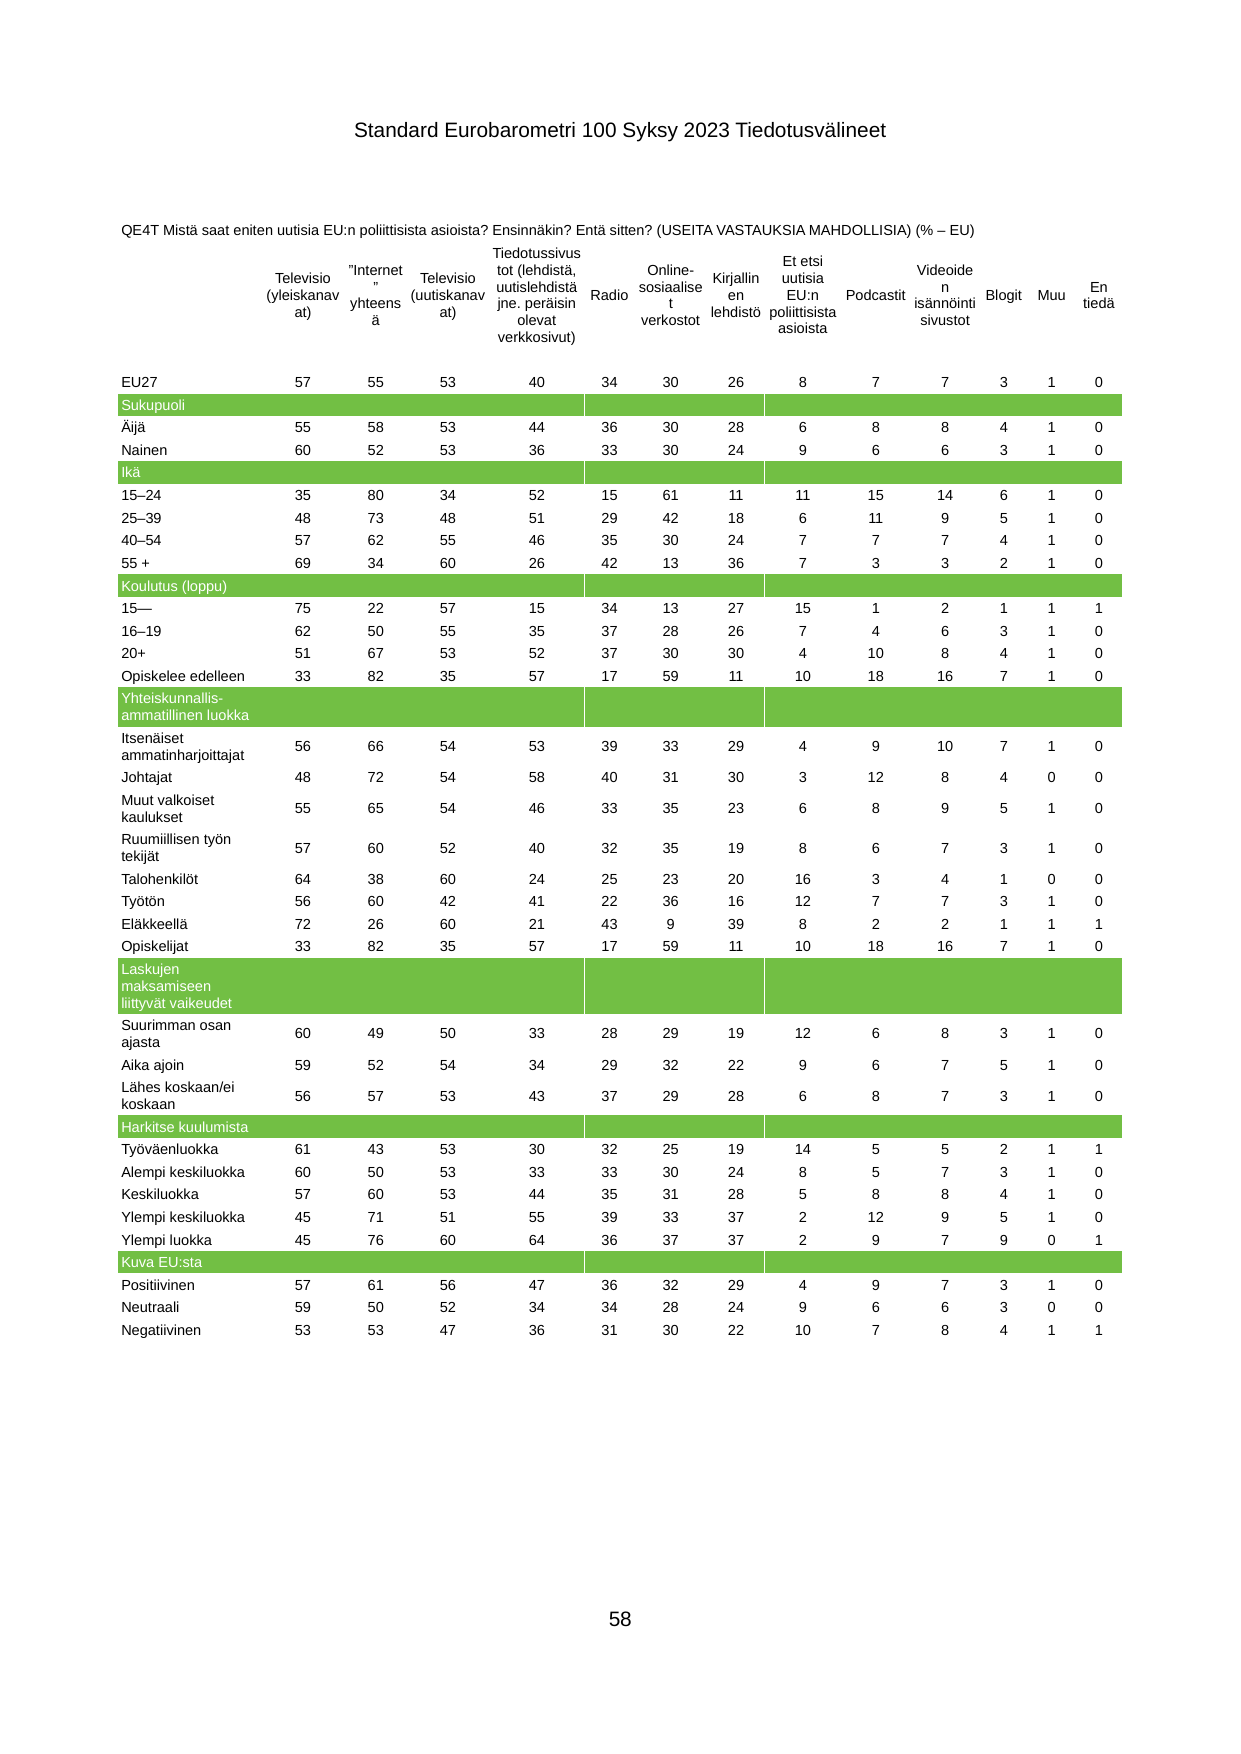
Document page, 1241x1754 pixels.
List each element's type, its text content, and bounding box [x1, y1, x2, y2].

table_cell Televisio (uutiskanavat) [407, 242, 489, 348]
table_cell Et etsi uutisia EU:n poliittisista asioista [765, 242, 841, 348]
table_cell 35 [489, 620, 584, 642]
table_cell 18 [841, 935, 911, 958]
table_cell 49 [344, 1014, 407, 1053]
table_cell 33 [634, 1206, 707, 1228]
table_cell 1 [1028, 1319, 1075, 1341]
table_cell 7 [841, 1319, 911, 1341]
table_cell Muut valkoiset kaulukset [118, 789, 261, 828]
table_cell 3 [979, 890, 1028, 913]
table_cell 8 [911, 1183, 979, 1206]
table_cell Eläkkeellä [118, 913, 261, 935]
table_cell 21 [489, 913, 584, 935]
table_cell 47 [489, 1274, 584, 1296]
table_cell 0 [1075, 1161, 1122, 1183]
table_cell 40 [585, 766, 634, 789]
table_cell 1 [1075, 913, 1122, 935]
table_cell 5 [979, 506, 1028, 529]
table_cell 60 [261, 439, 344, 461]
table_cell 18 [841, 665, 911, 687]
table_cell [407, 461, 489, 484]
table_cell [707, 394, 764, 416]
table_cell 60 [261, 1161, 344, 1183]
table_cell 1 [1028, 1161, 1075, 1183]
table_cell 30 [707, 642, 764, 665]
table_cell [765, 687, 841, 727]
table_cell [1075, 394, 1122, 416]
table_cell 4 [911, 868, 979, 890]
table_cell 11 [707, 665, 764, 687]
table_cell 0 [1075, 727, 1122, 766]
table_cell [118, 242, 261, 348]
table_cell 37 [634, 1228, 707, 1251]
table_cell 52 [407, 1296, 489, 1319]
table_cell Lähes koskaan/ei koskaan [118, 1076, 261, 1115]
table_cell [585, 574, 634, 597]
table_cell 4 [979, 416, 1028, 439]
table_cell 28 [707, 1076, 764, 1115]
table_cell 2 [765, 1228, 841, 1251]
table_cell 0 [1075, 935, 1122, 958]
table_cell 57 [261, 1274, 344, 1296]
table_cell 37 [585, 1076, 634, 1115]
table_cell [407, 394, 489, 416]
table_cell 34 [344, 552, 407, 574]
table_cell [261, 958, 344, 1014]
table_cell 10 [765, 935, 841, 958]
table_cell 40 [489, 371, 584, 393]
table_cell 1 [841, 597, 911, 619]
table_cell 12 [765, 890, 841, 913]
table_cell [765, 348, 841, 371]
table_cell 33 [489, 1161, 584, 1183]
table_cell 0 [1075, 1183, 1122, 1206]
table_cell 46 [489, 529, 584, 552]
table_cell 55 [261, 789, 344, 828]
table_cell 51 [261, 642, 344, 665]
table_cell 0 [1075, 529, 1122, 552]
table_cell Kuva EU:sta [118, 1251, 261, 1273]
table_cell 54 [407, 789, 489, 828]
table_cell 5 [841, 1161, 911, 1183]
table_cell 50 [344, 620, 407, 642]
table_cell 7 [979, 727, 1028, 766]
table_cell 57 [344, 1076, 407, 1115]
table_cell 1 [1028, 642, 1075, 665]
table_cell 0 [1028, 1228, 1075, 1251]
table_cell 22 [585, 890, 634, 913]
table_cell 7 [911, 371, 979, 393]
table_cell 9 [634, 913, 707, 935]
table_cell 3 [979, 439, 1028, 461]
table_cell [407, 1251, 489, 1273]
table_cell 31 [634, 1183, 707, 1206]
table_cell [407, 1115, 489, 1138]
table_cell [489, 461, 584, 484]
table_cell 6 [841, 1296, 911, 1319]
table_cell [489, 687, 584, 727]
table_cell 7 [765, 552, 841, 574]
table_cell 76 [344, 1228, 407, 1251]
table_cell 15 [765, 597, 841, 619]
table_cell [911, 574, 979, 597]
table_cell 0 [1075, 1076, 1122, 1115]
table_cell 8 [765, 1161, 841, 1183]
table_cell 1 [1028, 552, 1075, 574]
table_cell 16 [765, 868, 841, 890]
table_cell [585, 461, 634, 484]
table_cell 41 [489, 890, 584, 913]
table_cell 44 [489, 1183, 584, 1206]
table_cell Suurimman osan ajasta [118, 1014, 261, 1053]
table_cell 42 [407, 890, 489, 913]
table_cell [1075, 461, 1122, 484]
table_cell 31 [634, 766, 707, 789]
table_cell 5 [911, 1138, 979, 1161]
table_cell [1028, 394, 1075, 416]
table_cell [489, 1251, 584, 1273]
table_cell 57 [261, 1183, 344, 1206]
table_cell 10 [911, 727, 979, 766]
table_cell 37 [585, 620, 634, 642]
table_cell 9 [765, 1296, 841, 1319]
table_cell [841, 687, 911, 727]
table_cell 6 [911, 1296, 979, 1319]
table_cell 52 [489, 642, 584, 665]
table_cell [979, 1251, 1028, 1273]
table_cell 1 [1028, 727, 1075, 766]
table_cell [707, 687, 764, 727]
table_cell 59 [261, 1296, 344, 1319]
table_cell 3 [979, 1161, 1028, 1183]
table_cell [634, 687, 707, 727]
table_cell Laskujen maksamiseen liittyvät vaikeudet [118, 958, 261, 1014]
table_cell [261, 687, 344, 727]
table_cell [765, 958, 841, 1014]
table_cell 29 [634, 1014, 707, 1053]
table_cell 53 [407, 1076, 489, 1115]
table_cell 53 [407, 439, 489, 461]
table_cell 43 [585, 913, 634, 935]
table_cell 0 [1075, 1206, 1122, 1228]
table_cell [585, 1115, 634, 1138]
table_cell 34 [489, 1296, 584, 1319]
table_cell 42 [634, 506, 707, 529]
table_cell 4 [841, 620, 911, 642]
table_cell 34 [407, 484, 489, 506]
table_cell [344, 958, 407, 1014]
table_cell [1075, 1115, 1122, 1138]
table_cell 62 [261, 620, 344, 642]
table_cell 22 [707, 1319, 764, 1341]
table_cell 19 [707, 1014, 764, 1053]
table_cell 33 [489, 1014, 584, 1053]
table_cell Keskiluokka [118, 1183, 261, 1206]
table_cell [841, 1115, 911, 1138]
table_cell 36 [489, 439, 584, 461]
table_cell Johtajat [118, 766, 261, 789]
table_cell [585, 958, 634, 1014]
table_cell 57 [261, 371, 344, 393]
table_cell 62 [344, 529, 407, 552]
table_cell 12 [841, 1206, 911, 1228]
table_cell 2 [979, 552, 1028, 574]
table_cell 37 [707, 1206, 764, 1228]
table_cell [911, 1115, 979, 1138]
table_cell 29 [585, 506, 634, 529]
table_cell 39 [585, 1206, 634, 1228]
table_cell 60 [407, 868, 489, 890]
table_cell 53 [407, 416, 489, 439]
table_cell 10 [765, 1319, 841, 1341]
table_cell [634, 394, 707, 416]
table_cell 0 [1028, 766, 1075, 789]
table_cell [489, 574, 584, 597]
table_cell 4 [765, 1274, 841, 1296]
table_cell 32 [634, 1053, 707, 1076]
table_cell 7 [841, 371, 911, 393]
table_cell 53 [489, 727, 584, 766]
table_cell 60 [261, 1014, 344, 1053]
table_cell 3 [979, 1296, 1028, 1319]
table_cell 30 [634, 529, 707, 552]
table_cell 47 [407, 1319, 489, 1341]
table_cell 0 [1075, 868, 1122, 890]
table_cell 36 [585, 416, 634, 439]
table_cell 1 [1028, 890, 1075, 913]
table_cell 50 [344, 1161, 407, 1183]
table_cell 3 [979, 828, 1028, 867]
table_cell 0 [1075, 506, 1122, 529]
table_cell Harkitse kuulumista [118, 1115, 261, 1138]
table_cell 56 [407, 1274, 489, 1296]
table_cell 4 [765, 642, 841, 665]
table_cell Negatiivinen [118, 1319, 261, 1341]
table_cell Muu [1028, 242, 1075, 348]
table_cell 30 [634, 1161, 707, 1183]
table_cell [261, 1251, 344, 1273]
table_cell [911, 1251, 979, 1273]
table_cell 28 [585, 1014, 634, 1053]
table_cell 23 [634, 868, 707, 890]
table_cell 60 [407, 1228, 489, 1251]
table_cell 1 [1028, 620, 1075, 642]
table_cell 0 [1075, 766, 1122, 789]
table_cell 1 [1075, 1228, 1122, 1251]
table_cell [585, 687, 634, 727]
table_cell 35 [585, 1183, 634, 1206]
table_cell [979, 1115, 1028, 1138]
table_cell 71 [344, 1206, 407, 1228]
table_cell Podcastit [841, 242, 911, 348]
table_cell [707, 461, 764, 484]
table_cell 7 [765, 620, 841, 642]
table_cell [1028, 1115, 1075, 1138]
table_cell [118, 348, 261, 371]
table_cell 53 [407, 371, 489, 393]
table_cell 38 [344, 868, 407, 890]
table_cell 8 [841, 789, 911, 828]
table_cell 7 [911, 529, 979, 552]
table_cell 5 [979, 789, 1028, 828]
table_cell [1028, 687, 1075, 727]
table_cell 15 [489, 597, 584, 619]
table_cell 12 [841, 766, 911, 789]
table_cell 64 [261, 868, 344, 890]
table_cell 57 [407, 597, 489, 619]
table_cell 15–24 [118, 484, 261, 506]
table_cell 8 [911, 642, 979, 665]
table_cell 33 [585, 439, 634, 461]
table_cell 0 [1075, 439, 1122, 461]
table_cell Yhteiskunnallis-ammatillinen luokka [118, 687, 261, 727]
table_cell 7 [911, 1053, 979, 1076]
table_cell 23 [707, 789, 764, 828]
table_cell 5 [841, 1138, 911, 1161]
table_cell 7 [911, 828, 979, 867]
table_cell 3 [979, 1274, 1028, 1296]
table_cell 10 [841, 642, 911, 665]
table_cell 40 [489, 828, 584, 867]
table_cell 53 [407, 642, 489, 665]
table_cell [911, 348, 979, 371]
table_cell 26 [489, 552, 584, 574]
table_cell 6 [841, 439, 911, 461]
table_cell 2 [979, 1138, 1028, 1161]
table_cell 7 [979, 665, 1028, 687]
table_cell 56 [261, 727, 344, 766]
table_cell 2 [911, 597, 979, 619]
table_cell 29 [634, 1076, 707, 1115]
table_cell 56 [261, 890, 344, 913]
table_cell 9 [979, 1228, 1028, 1251]
table_cell [841, 348, 911, 371]
table_cell 0 [1075, 890, 1122, 913]
table_cell 55 + [118, 552, 261, 574]
table_cell 69 [261, 552, 344, 574]
table_cell [765, 461, 841, 484]
table_cell 25 [585, 868, 634, 890]
table_cell [911, 394, 979, 416]
table_cell [344, 687, 407, 727]
table_cell 7 [911, 1228, 979, 1251]
table_cell Työtön [118, 890, 261, 913]
table_cell 0 [1075, 789, 1122, 828]
table_cell 44 [489, 416, 584, 439]
table_cell 6 [979, 484, 1028, 506]
table_cell 1 [1028, 1138, 1075, 1161]
table_cell 40–54 [118, 529, 261, 552]
table_cell 7 [911, 1076, 979, 1115]
table_cell [1028, 574, 1075, 597]
table_cell Alempi keskiluokka [118, 1161, 261, 1183]
table_cell 64 [489, 1228, 584, 1251]
table_cell 14 [765, 1138, 841, 1161]
table_cell 61 [344, 1274, 407, 1296]
table_cell 48 [407, 506, 489, 529]
table_cell 1 [1028, 935, 1075, 958]
table_cell 33 [261, 935, 344, 958]
table_cell 0 [1075, 665, 1122, 687]
table_cell 52 [344, 1053, 407, 1076]
table_cell Blogit [979, 242, 1028, 348]
table_cell 1 [1028, 439, 1075, 461]
table_cell 30 [489, 1138, 584, 1161]
table_cell 33 [585, 1161, 634, 1183]
table_cell [979, 394, 1028, 416]
table_cell 39 [707, 913, 764, 935]
table_cell 16 [911, 665, 979, 687]
table_cell [841, 958, 911, 1014]
table_cell 30 [634, 416, 707, 439]
table_cell 51 [407, 1206, 489, 1228]
table_cell 0 [1075, 828, 1122, 867]
table_cell [407, 348, 489, 371]
table_cell 22 [707, 1053, 764, 1076]
table_cell 8 [841, 1183, 911, 1206]
table_cell 32 [634, 1274, 707, 1296]
table_cell 15— [118, 597, 261, 619]
table_header [1075, 219, 1122, 242]
table_cell 30 [634, 1319, 707, 1341]
table_cell 15 [585, 484, 634, 506]
table_cell 6 [841, 828, 911, 867]
table_cell 9 [911, 506, 979, 529]
table_cell 82 [344, 665, 407, 687]
table_cell 26 [707, 620, 764, 642]
table_cell 39 [585, 727, 634, 766]
table_cell 24 [707, 1161, 764, 1183]
table_cell 57 [261, 529, 344, 552]
table_cell 1 [1028, 1183, 1075, 1206]
table_cell 19 [707, 1138, 764, 1161]
table_cell 0 [1028, 1296, 1075, 1319]
table_cell 36 [489, 1319, 584, 1341]
table_cell 5 [979, 1206, 1028, 1228]
table_cell 17 [585, 935, 634, 958]
table_cell 58 [344, 416, 407, 439]
table_cell 25 [634, 1138, 707, 1161]
table_cell 55 [407, 529, 489, 552]
table_cell 29 [707, 727, 764, 766]
table_cell 18 [707, 506, 764, 529]
table_cell 35 [585, 529, 634, 552]
table_cell 42 [585, 552, 634, 574]
table_cell Ruumiillisen työn tekijät [118, 828, 261, 867]
table_cell 66 [344, 727, 407, 766]
table_cell 59 [634, 665, 707, 687]
table_cell Tiedotussivustot (lehdistä, uutislehdistä jne. peräisin olevat verkkosivut) [489, 242, 584, 348]
table_cell [634, 348, 707, 371]
table_cell 54 [407, 1053, 489, 1076]
table_cell 11 [765, 484, 841, 506]
table_cell 1 [1075, 1138, 1122, 1161]
table_cell 28 [634, 620, 707, 642]
table_cell 0 [1028, 868, 1075, 890]
table_cell 67 [344, 642, 407, 665]
table_cell [979, 574, 1028, 597]
table_cell 45 [261, 1206, 344, 1228]
table_cell 35 [634, 828, 707, 867]
table_cell Sukupuoli [118, 394, 261, 416]
table_cell 8 [765, 371, 841, 393]
table_cell 8 [765, 828, 841, 867]
table_cell 0 [1075, 552, 1122, 574]
table_cell [707, 958, 764, 1014]
table_cell 57 [489, 935, 584, 958]
table_cell 52 [344, 439, 407, 461]
table_cell 60 [344, 828, 407, 867]
table_cell 0 [1075, 416, 1122, 439]
table_cell 8 [911, 1014, 979, 1053]
table_cell [841, 574, 911, 597]
table_cell 1 [1028, 1206, 1075, 1228]
table_cell 55 [489, 1206, 584, 1228]
table_cell 9 [911, 789, 979, 828]
table_cell 35 [407, 665, 489, 687]
table_cell 2 [911, 913, 979, 935]
table_cell 8 [841, 1076, 911, 1115]
table_cell 6 [765, 1076, 841, 1115]
table_cell 24 [707, 439, 764, 461]
table_cell 7 [911, 1274, 979, 1296]
table_cell 10 [765, 665, 841, 687]
table_cell 53 [407, 1161, 489, 1183]
table_cell [489, 394, 584, 416]
table_cell [707, 574, 764, 597]
table_cell 56 [261, 1076, 344, 1115]
table_cell 37 [707, 1228, 764, 1251]
table_cell 5 [979, 1053, 1028, 1076]
table_cell 0 [1075, 642, 1122, 665]
table_cell 60 [407, 552, 489, 574]
table_cell Positiivinen [118, 1274, 261, 1296]
table_cell ”Internet” yhteensä [344, 242, 407, 348]
table_cell 2 [841, 913, 911, 935]
table_cell 54 [407, 727, 489, 766]
table_cell 55 [407, 620, 489, 642]
table_cell [911, 461, 979, 484]
table_cell 7 [841, 529, 911, 552]
table_cell 9 [841, 727, 911, 766]
table_cell 4 [979, 1319, 1028, 1341]
table_cell 36 [707, 552, 764, 574]
table_cell [1028, 1251, 1075, 1273]
table_cell [707, 1251, 764, 1273]
table_cell 1 [1028, 828, 1075, 867]
table_cell [765, 1115, 841, 1138]
table_cell 1 [1028, 1053, 1075, 1076]
table_cell 34 [489, 1053, 584, 1076]
table_cell 16 [707, 890, 764, 913]
table_cell 4 [765, 727, 841, 766]
table_cell 15 [841, 484, 911, 506]
table_cell [634, 1251, 707, 1273]
table_cell [979, 687, 1028, 727]
table_cell Työväenluokka [118, 1138, 261, 1161]
table_cell 48 [261, 766, 344, 789]
table_cell 3 [979, 371, 1028, 393]
table_cell 34 [585, 597, 634, 619]
table_cell [407, 687, 489, 727]
table_cell 29 [707, 1274, 764, 1296]
table_cell 24 [707, 529, 764, 552]
table_cell 57 [261, 828, 344, 867]
table_cell 19 [707, 828, 764, 867]
table_cell 30 [634, 642, 707, 665]
table_cell [1075, 574, 1122, 597]
table_cell 43 [489, 1076, 584, 1115]
table_cell Online-sosiaaliset verkostot [634, 242, 707, 348]
table_cell [261, 574, 344, 597]
table_cell 6 [911, 439, 979, 461]
table_cell 36 [634, 890, 707, 913]
table_cell 53 [407, 1183, 489, 1206]
table_cell 55 [261, 416, 344, 439]
table_cell 65 [344, 789, 407, 828]
table_cell 3 [841, 552, 911, 574]
table_cell [634, 958, 707, 1014]
table_cell [585, 1251, 634, 1273]
table_cell 59 [261, 1053, 344, 1076]
table_cell 13 [634, 597, 707, 619]
table_cell 72 [261, 913, 344, 935]
table_cell En tiedä [1075, 242, 1122, 348]
table_cell [765, 1251, 841, 1273]
table_cell 0 [1075, 371, 1122, 393]
table_cell Talohenkilöt [118, 868, 261, 890]
table_cell [585, 348, 634, 371]
table_cell 46 [489, 789, 584, 828]
table_cell 7 [841, 890, 911, 913]
table_cell 0 [1075, 1053, 1122, 1076]
table_cell [489, 1115, 584, 1138]
table_cell 8 [911, 1319, 979, 1341]
table_cell 73 [344, 506, 407, 529]
table_cell 20 [707, 868, 764, 890]
table_cell 1 [979, 597, 1028, 619]
table_cell [1028, 958, 1075, 1014]
table_cell 3 [979, 1014, 1028, 1053]
table_cell 1 [1028, 371, 1075, 393]
table_cell [634, 1115, 707, 1138]
table_cell 34 [585, 1296, 634, 1319]
table_cell 31 [585, 1319, 634, 1341]
table_cell 53 [407, 1138, 489, 1161]
table_cell 6 [841, 1053, 911, 1076]
table_cell [841, 394, 911, 416]
table_cell [344, 1251, 407, 1273]
table_cell 24 [707, 1296, 764, 1319]
table_cell 3 [911, 552, 979, 574]
table_cell 1 [1028, 597, 1075, 619]
table_cell 22 [344, 597, 407, 619]
table_cell 26 [344, 913, 407, 935]
table_cell [911, 958, 979, 1014]
table_cell [765, 394, 841, 416]
table_cell 30 [707, 766, 764, 789]
table_cell Ylempi keskiluokka [118, 1206, 261, 1228]
table_cell 0 [1075, 484, 1122, 506]
table_cell 32 [585, 828, 634, 867]
table_cell 53 [344, 1319, 407, 1341]
table_cell 57 [489, 665, 584, 687]
table_cell 33 [261, 665, 344, 687]
table_cell 8 [911, 416, 979, 439]
table_cell 0 [1075, 1014, 1122, 1053]
table_cell Koulutus (loppu) [118, 574, 261, 597]
table_cell 3 [979, 1076, 1028, 1115]
table_cell 1 [1028, 484, 1075, 506]
table_cell 6 [911, 620, 979, 642]
table_cell [407, 958, 489, 1014]
table_cell Neutraali [118, 1296, 261, 1319]
table_cell 1 [1028, 1014, 1075, 1053]
table_cell 7 [911, 890, 979, 913]
table_cell [344, 348, 407, 371]
table_cell 1 [1028, 506, 1075, 529]
table_cell 9 [765, 1053, 841, 1076]
table_cell Opiskelijat [118, 935, 261, 958]
table_cell Ylempi luokka [118, 1228, 261, 1251]
table_cell 54 [407, 766, 489, 789]
table_cell 26 [707, 371, 764, 393]
table_cell Opiskelee edelleen [118, 665, 261, 687]
table_cell 1 [1028, 416, 1075, 439]
table_cell 59 [634, 935, 707, 958]
table_cell 7 [911, 1161, 979, 1183]
table_cell 5 [765, 1183, 841, 1206]
table_cell 28 [707, 416, 764, 439]
table_cell 72 [344, 766, 407, 789]
table_cell 8 [911, 766, 979, 789]
table_cell Aika ajoin [118, 1053, 261, 1076]
table_cell 80 [344, 484, 407, 506]
table_cell 8 [841, 416, 911, 439]
table_cell 30 [634, 439, 707, 461]
table_cell 1 [1028, 1274, 1075, 1296]
table_cell [841, 461, 911, 484]
table_cell 3 [841, 868, 911, 890]
table_cell [344, 574, 407, 597]
table_cell [489, 348, 584, 371]
table_cell 52 [407, 828, 489, 867]
table_cell 24 [489, 868, 584, 890]
table_cell [585, 394, 634, 416]
table_cell 1 [1075, 1319, 1122, 1341]
table_cell [261, 348, 344, 371]
table_cell 28 [634, 1296, 707, 1319]
table_cell 43 [344, 1138, 407, 1161]
table_cell 6 [841, 1014, 911, 1053]
table_cell 11 [707, 484, 764, 506]
table_cell Nainen [118, 439, 261, 461]
table_cell 32 [585, 1138, 634, 1161]
table_cell [261, 461, 344, 484]
table_cell 11 [841, 506, 911, 529]
table_cell 61 [261, 1138, 344, 1161]
table_cell Videoiden isännöintisivustot [911, 242, 979, 348]
table_cell 52 [489, 484, 584, 506]
table_cell [979, 958, 1028, 1014]
table_cell 34 [585, 371, 634, 393]
table_cell [979, 348, 1028, 371]
table_cell 1 [1028, 529, 1075, 552]
table_cell 51 [489, 506, 584, 529]
table_cell 6 [765, 416, 841, 439]
table_cell 4 [979, 766, 1028, 789]
table_cell 13 [634, 552, 707, 574]
table_cell [1028, 348, 1075, 371]
table_cell 6 [765, 506, 841, 529]
table_cell 4 [979, 642, 1028, 665]
table_cell [765, 574, 841, 597]
table_cell [1075, 687, 1122, 727]
table_cell 36 [585, 1228, 634, 1251]
table_cell 60 [407, 913, 489, 935]
table_cell [1075, 958, 1122, 1014]
table_cell 0 [1075, 1296, 1122, 1319]
table_cell 82 [344, 935, 407, 958]
table_cell 0 [1075, 1274, 1122, 1296]
table_cell Ikä [118, 461, 261, 484]
table_cell 16–19 [118, 620, 261, 642]
table_cell 4 [979, 529, 1028, 552]
table_cell 55 [344, 371, 407, 393]
table_cell 3 [979, 620, 1028, 642]
table_cell 7 [979, 935, 1028, 958]
table_cell [344, 394, 407, 416]
table_cell 75 [261, 597, 344, 619]
table_cell [979, 461, 1028, 484]
table_cell 60 [344, 890, 407, 913]
table_cell 35 [634, 789, 707, 828]
table_cell [261, 394, 344, 416]
table_cell 50 [407, 1014, 489, 1053]
table_cell 14 [911, 484, 979, 506]
table_cell [489, 958, 584, 1014]
table_cell 3 [765, 766, 841, 789]
table_cell 60 [344, 1183, 407, 1206]
table_cell [1028, 461, 1075, 484]
table_cell 33 [634, 727, 707, 766]
table_cell 1 [1075, 597, 1122, 619]
table_cell 1 [979, 868, 1028, 890]
table_cell [841, 1251, 911, 1273]
table_cell 30 [634, 371, 707, 393]
table_cell 50 [344, 1296, 407, 1319]
table_cell 17 [585, 665, 634, 687]
table_cell 0 [1075, 620, 1122, 642]
table_cell [261, 1115, 344, 1138]
table_cell [344, 461, 407, 484]
table_cell EU27 [118, 371, 261, 393]
table_cell Itsenäiset ammatinharjoittajat [118, 727, 261, 766]
table_cell 9 [841, 1228, 911, 1251]
table_cell 29 [585, 1053, 634, 1076]
table_cell 48 [261, 506, 344, 529]
table_cell 27 [707, 597, 764, 619]
table_cell 11 [707, 935, 764, 958]
table_cell 35 [261, 484, 344, 506]
table_cell 1 [979, 913, 1028, 935]
table_cell 12 [765, 1014, 841, 1053]
table_cell 6 [765, 789, 841, 828]
table_cell 7 [765, 529, 841, 552]
table_cell [634, 461, 707, 484]
table_cell 25–39 [118, 506, 261, 529]
table_cell [407, 574, 489, 597]
table_cell 16 [911, 935, 979, 958]
table_cell 58 [489, 766, 584, 789]
table_cell 61 [634, 484, 707, 506]
table_cell 53 [261, 1319, 344, 1341]
table_cell 4 [979, 1183, 1028, 1206]
table_header QE4T Mistä saat eniten uutisia EU:n poliittisista asioista? Ensinnäkin? Entä sitten? (USEITA VASTAUKSIA MAHDOLLISIA) (% – EU) [118, 219, 1075, 242]
table_cell 2 [765, 1206, 841, 1228]
table_cell 1 [1028, 1076, 1075, 1115]
table_cell 20+ [118, 642, 261, 665]
table_cell [344, 1115, 407, 1138]
table_cell Radio [585, 242, 634, 348]
table_cell 1 [1028, 789, 1075, 828]
table_cell 37 [585, 642, 634, 665]
table_cell [1075, 1251, 1122, 1273]
table_cell Äijä [118, 416, 261, 439]
table_cell 1 [1028, 913, 1075, 935]
table_cell [1075, 348, 1122, 371]
table_cell [707, 1115, 764, 1138]
table_cell 36 [585, 1274, 634, 1296]
table_cell 8 [765, 913, 841, 935]
table_cell [911, 687, 979, 727]
table_cell 45 [261, 1228, 344, 1251]
table_cell Televisio (yleiskanavat) [261, 242, 344, 348]
table_cell 9 [765, 439, 841, 461]
table_cell Kirjallinen lehdistö [707, 242, 764, 348]
table_cell 33 [585, 789, 634, 828]
table_cell 1 [1028, 665, 1075, 687]
table_cell [634, 574, 707, 597]
table_cell 9 [841, 1274, 911, 1296]
table_cell 35 [407, 935, 489, 958]
table_cell 28 [707, 1183, 764, 1206]
table_cell [707, 348, 764, 371]
table_cell 9 [911, 1206, 979, 1228]
